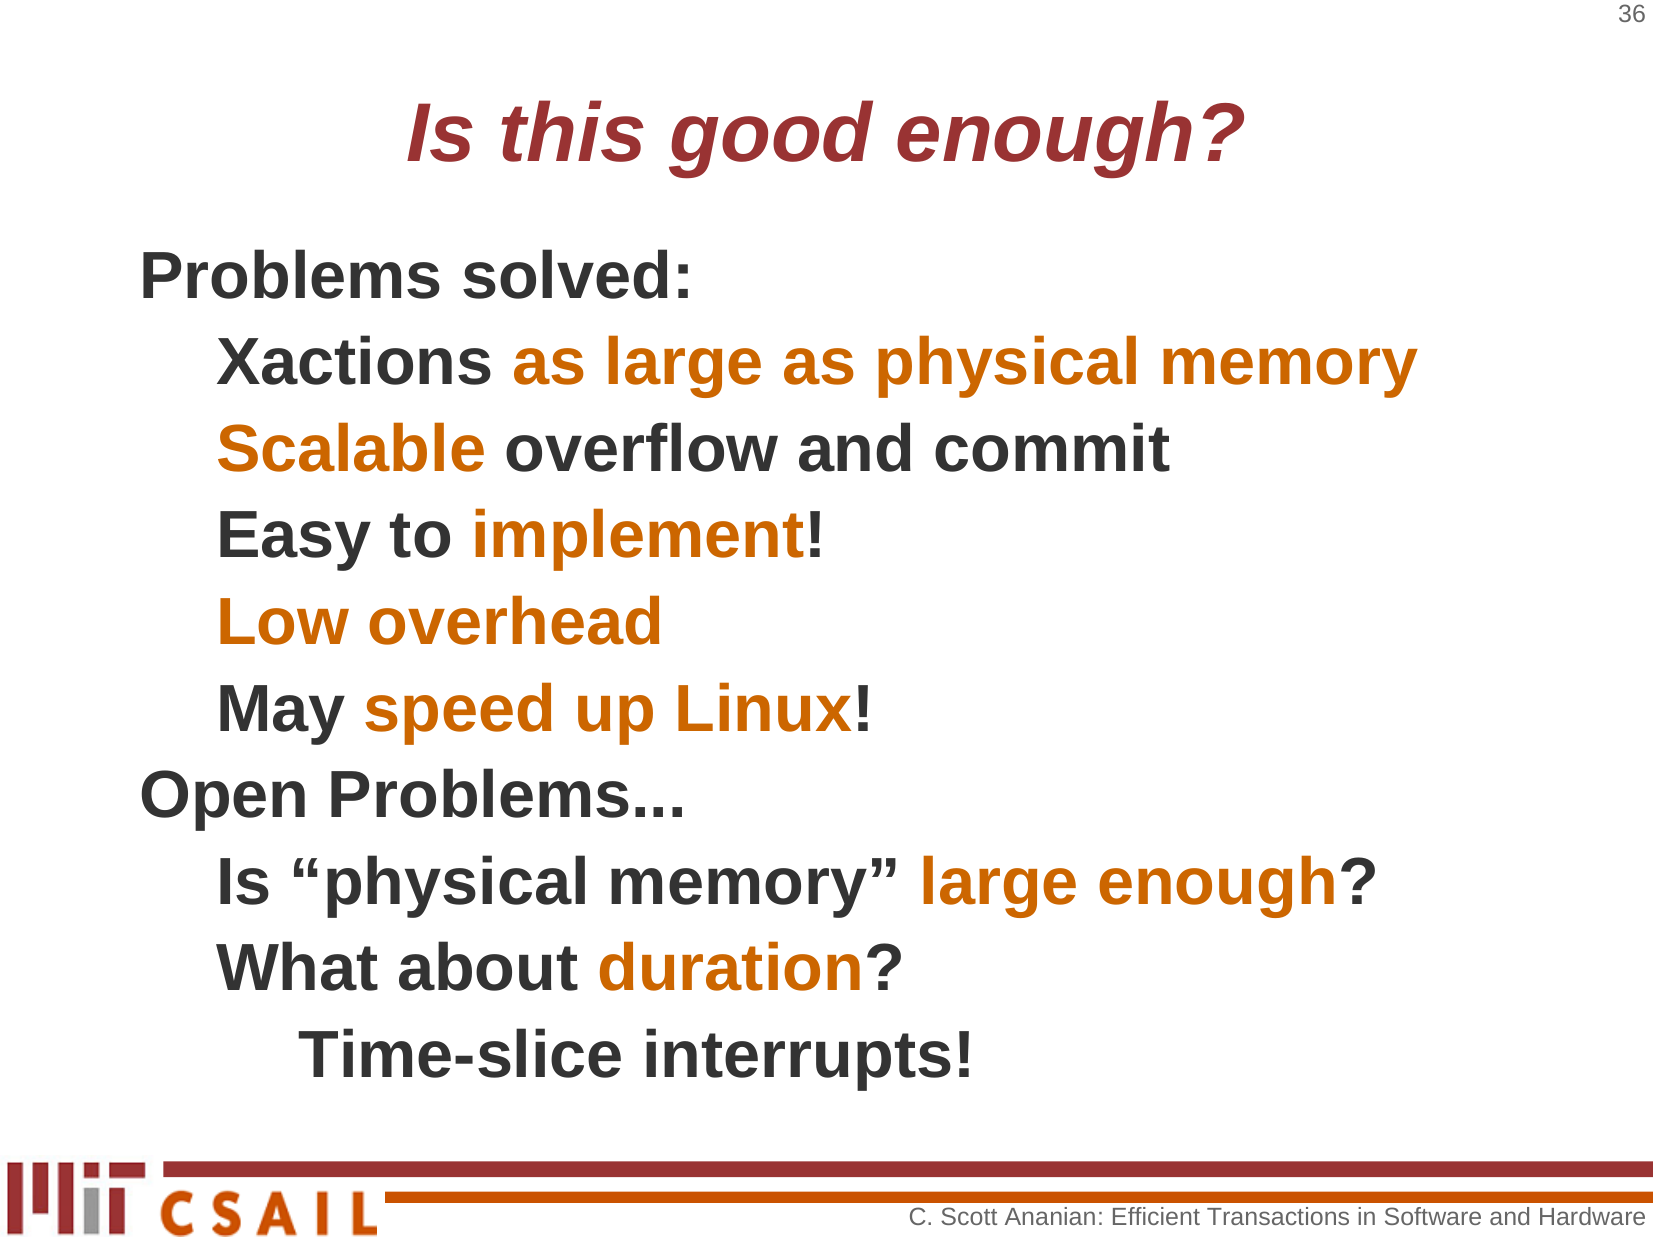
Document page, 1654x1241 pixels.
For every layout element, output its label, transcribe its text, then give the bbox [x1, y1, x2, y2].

list Problems solved: Xactions as large as physical memory Scalable overflow and commit Easy to implement! Low overhead May speed up Linux! Open Problems... Is “physical memory” large enough? What about duration? Time-slice interrupts! [121, 237, 1561, 1133]
picture [0, 1155, 377, 1237]
title Is this good enough? [52, 28, 1601, 237]
